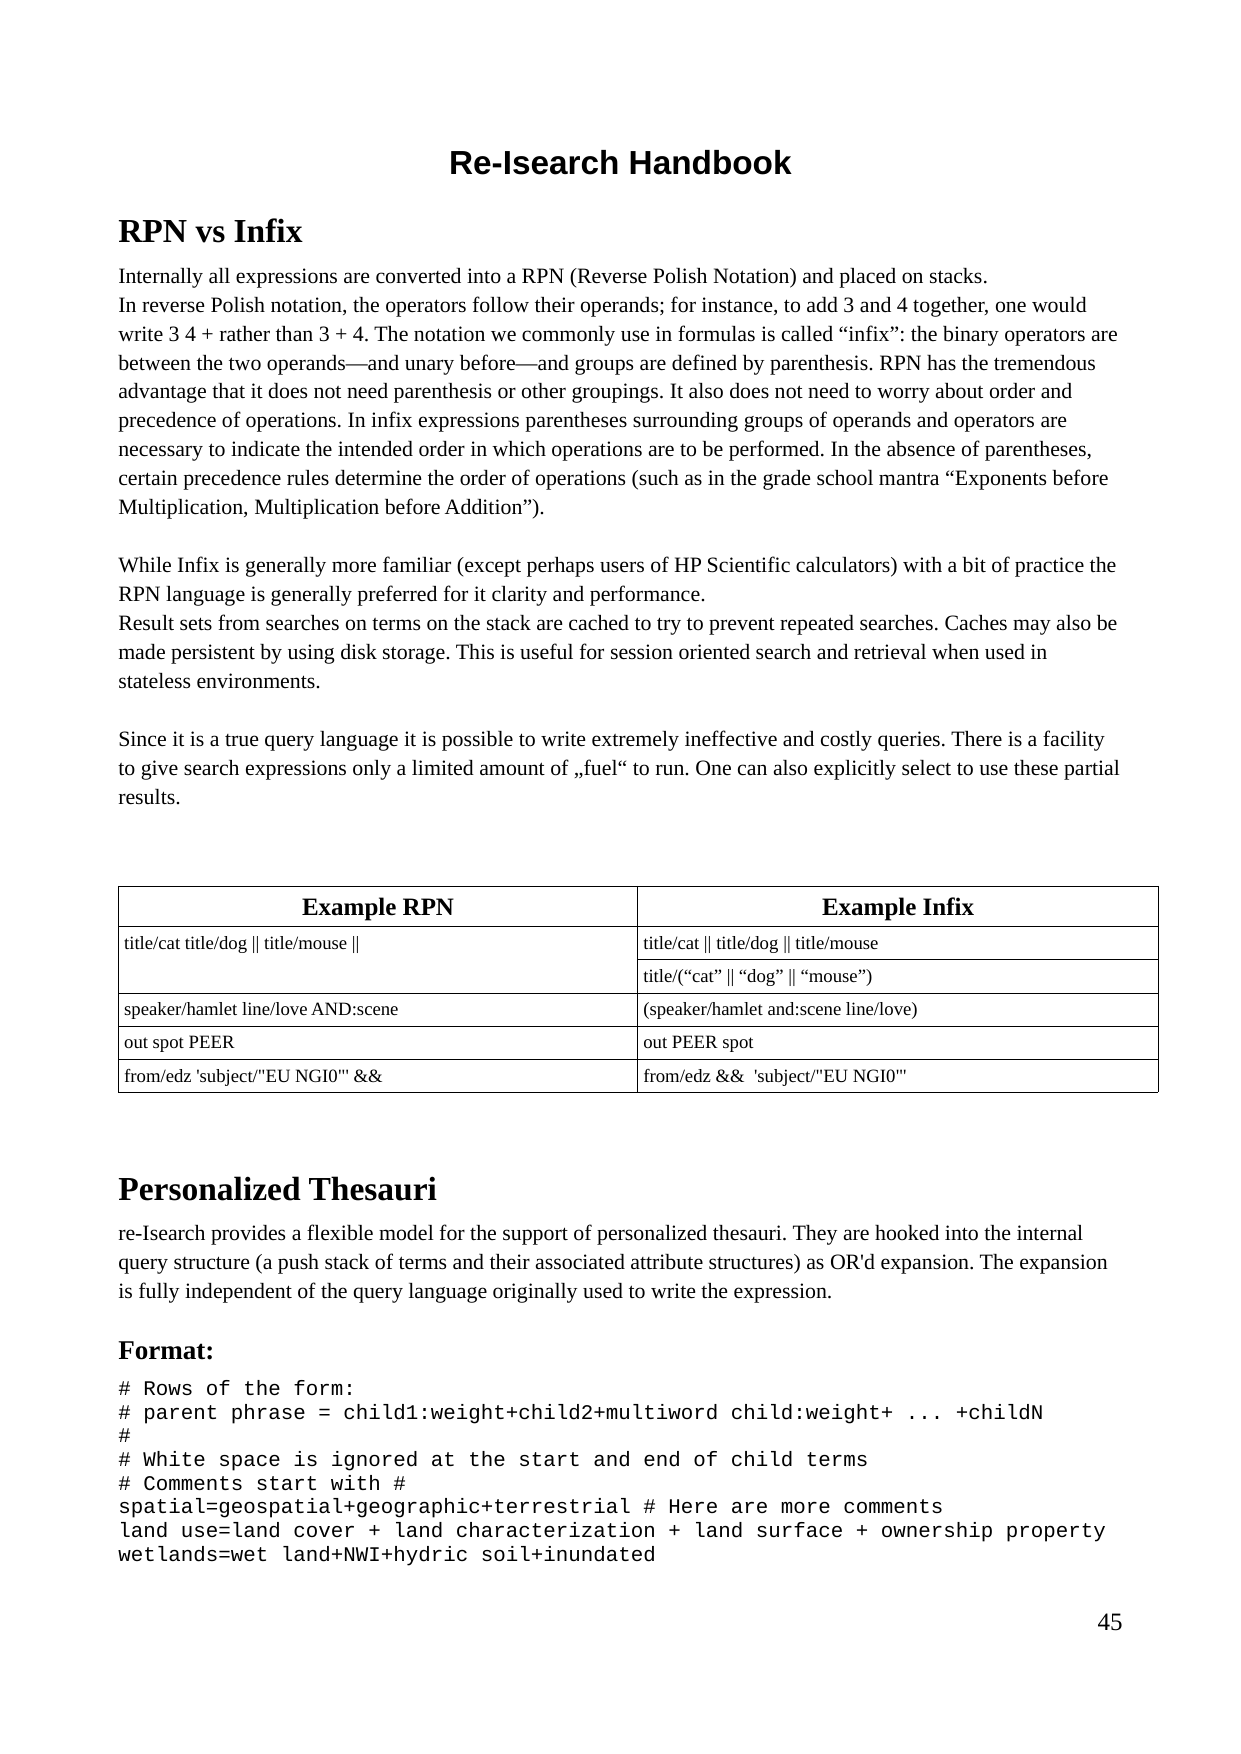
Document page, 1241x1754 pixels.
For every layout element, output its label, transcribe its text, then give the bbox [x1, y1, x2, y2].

text In reverse Polish notation, the operators follow their operands; for instance, to add 3 and 4 together, one would write 3 4 + rather than 3 + 4. The notation we commonly use in formulas is called “infix”: the binary operators are between the two operands—and unary before—and groups are defined by parenthesis. RPN has the tremendous advantage that it does not need parenthesis or other groupings. It also does not need to worry about order and precedence of operations. In infix expressions parentheses surrounding groups of operands and operators are necessary to indicate the intended order in which operations are to be performed. In the absence of parentheses, certain precedence rules determine the order of operations (such as in the grade school mantra “Exponents before Multiplication, Multiplication before Addition”). [118, 292, 1122, 519]
text wetlands=wet land+NWI+hydric soil+inundated [118, 1543, 1122, 1567]
table_cell title/(“cat” || “dog” || “mouse”) [638, 960, 1158, 992]
text # Rows of the form: [118, 1378, 1122, 1402]
text Result sets from searches on terms on the stack are cached to try to prevent repeated searches. Caches may also be made persistent by using disk storage. This is useful for session oriented search and retrieval when used in stateless environments. [118, 610, 1122, 693]
text While Infix is generally more familiar (except perhaps users of HP Scientific calculators) with a bit of practice the RPN language is generally preferred for it clarity and performance. [118, 552, 1122, 606]
text re-Isearch provides a flexible model for the support of personalized thesauri. They are hooked into the internal query structure (a push stack of terms and their associated attribute structures) as OR'd expansion. The expansion is fully independent of the query language originally used to write the expression. [118, 1220, 1122, 1303]
text Internally all expressions are converted into a RPN (Reverse Polish Notation) and placed on stacks. [118, 263, 1122, 288]
table_cell speaker/hamlet line/love AND:scene [119, 994, 637, 1026]
table_cell out spot PEER [119, 1027, 637, 1059]
table_header Example RPN [119, 887, 637, 926]
text # Comments start with # [118, 1473, 1122, 1496]
text land use=land cover + land characterization + land surface + ownership property [118, 1520, 1122, 1543]
table_cell from/edz 'subject/"EU NGI0"' && [119, 1060, 637, 1092]
subtitle RPN vs Infix [118, 212, 1122, 250]
text # [118, 1425, 1122, 1449]
text # White space is ignored at the start and end of child terms [118, 1449, 1122, 1473]
subtitle Personalized Thesauri [118, 1169, 1122, 1207]
subtitle Format: [118, 1334, 1122, 1366]
table_cell title/cat title/dog || title/mouse || [119, 927, 637, 992]
table_header Example Infix [638, 887, 1158, 926]
table_cell from/edz && 'subject/"EU NGI0"' [638, 1060, 1158, 1092]
table_cell (speaker/hamlet and:scene line/love) [638, 994, 1158, 1026]
text # parent phrase = child1:weight+child2+multiword child:weight+ ... +childN [118, 1402, 1122, 1425]
table_cell out PEER spot [638, 1027, 1158, 1059]
text Since it is a true query language it is possible to write extremely ineffective and costly queries. There is a facility to give search expressions only a limited amount of „fuel“ to run. One can also explicitly select to use these partial results. [118, 726, 1122, 809]
table_cell title/cat || title/dog || title/mouse [638, 927, 1158, 959]
text spatial=geospatial+geographic+terrestrial # Here are more comments [118, 1496, 1122, 1520]
